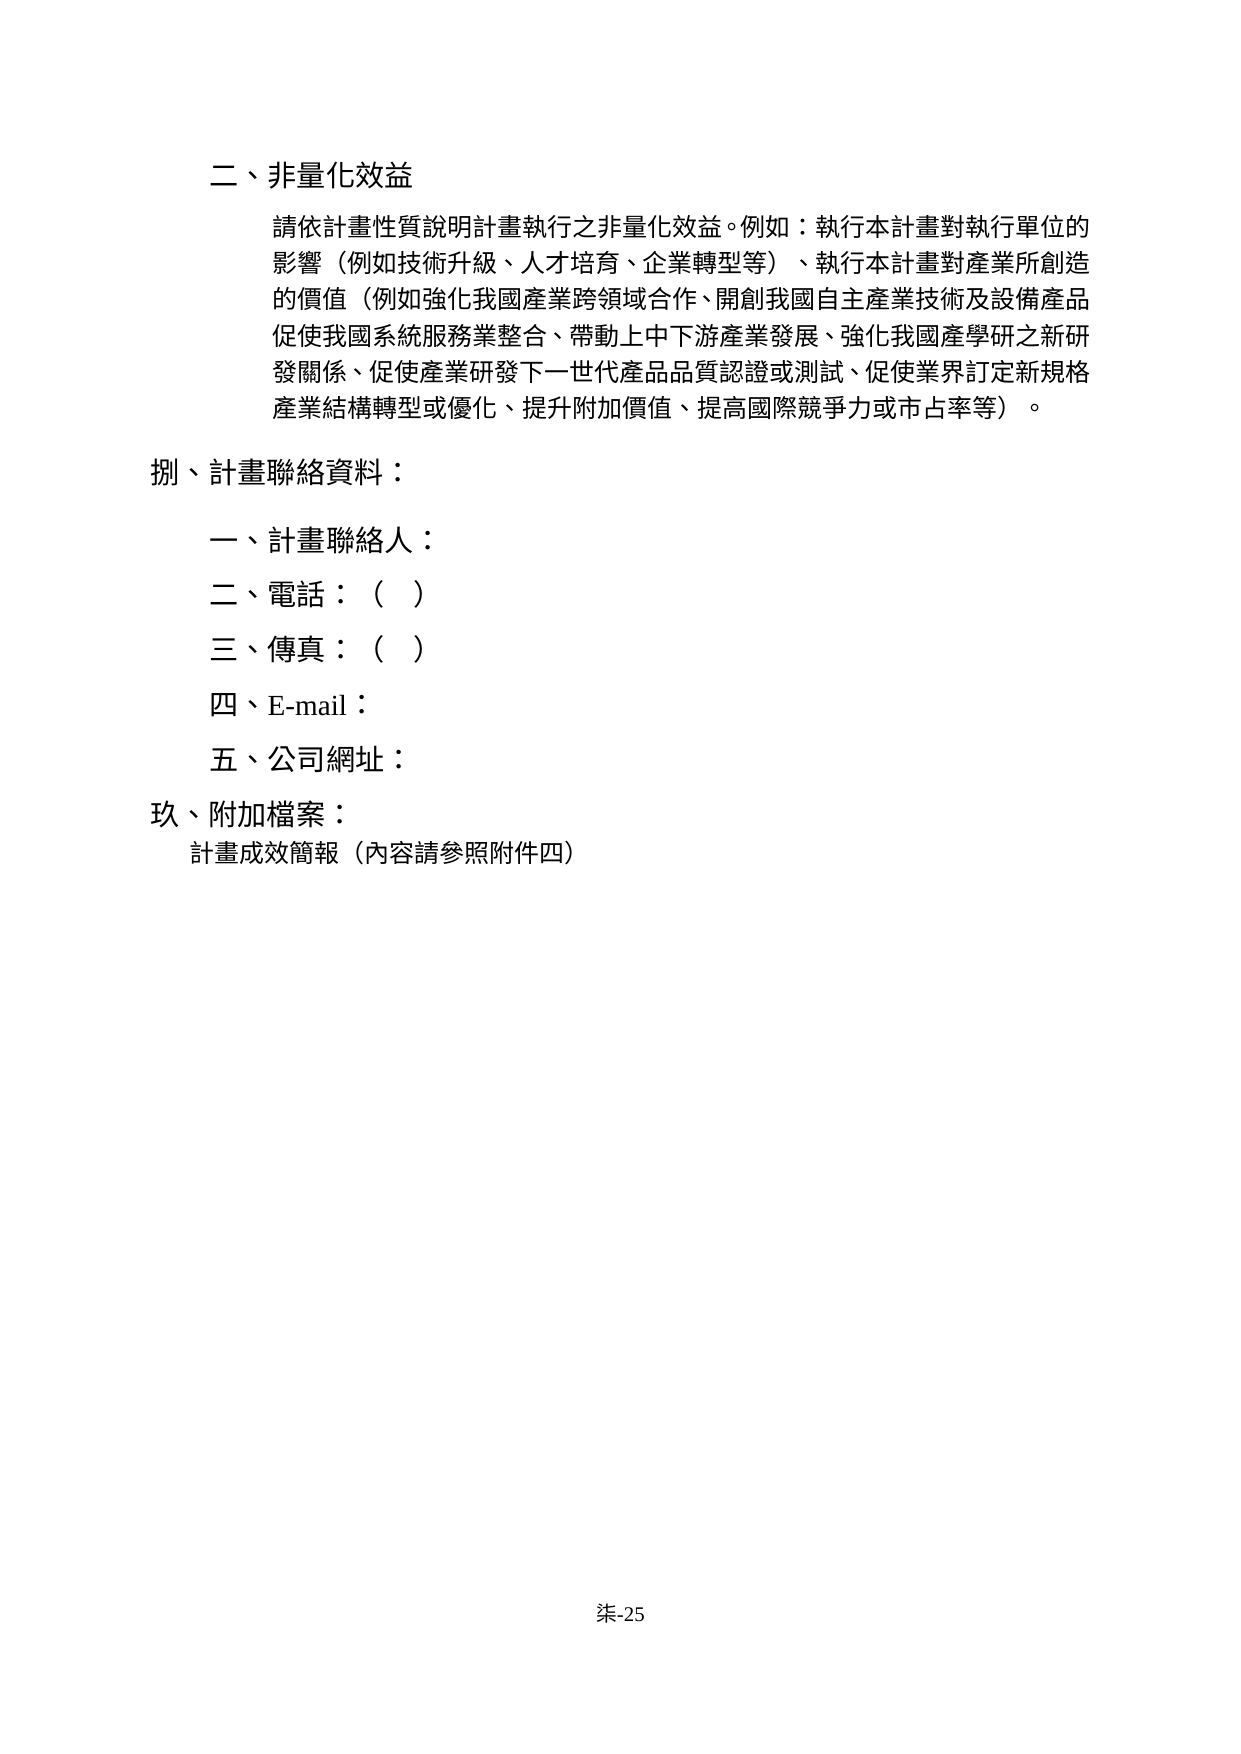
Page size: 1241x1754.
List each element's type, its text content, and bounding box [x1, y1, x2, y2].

text 四、E-mail： [206, 681, 1090, 724]
text 二、非量化效益 [206, 152, 1090, 195]
text 五、公司網址： [206, 736, 1090, 778]
text 請依計畫性質說明計畫執行之非量化效益。例如：執行本計畫對執行單位的影響（例如技術升級、人才培育、企業轉型等）、執行本計畫對產業所創造的價值（例如強化我國產業跨領域合作、開創我國自主產業技術及設備產品、促使我國系統服務業整合、帶動上中下游產業發展、強化我國產學研之新研發關係、促使產業研發下一世代產品品質認證或測試、促使業界訂定新規格、產業結構轉型或優化、提升附加價值、提高國際競爭力或市占率等）。 [272, 207, 1090, 425]
text 玖、附加檔案： 計畫成效簡報（內容請參照附件四） [150, 791, 1090, 869]
text 二、電話：（ ） [206, 572, 1090, 614]
text 三、傳真：（ ） [206, 627, 1090, 669]
text 一、計畫聯絡人： [206, 517, 1090, 559]
text 捌、計畫聯絡資料： [150, 450, 1090, 492]
